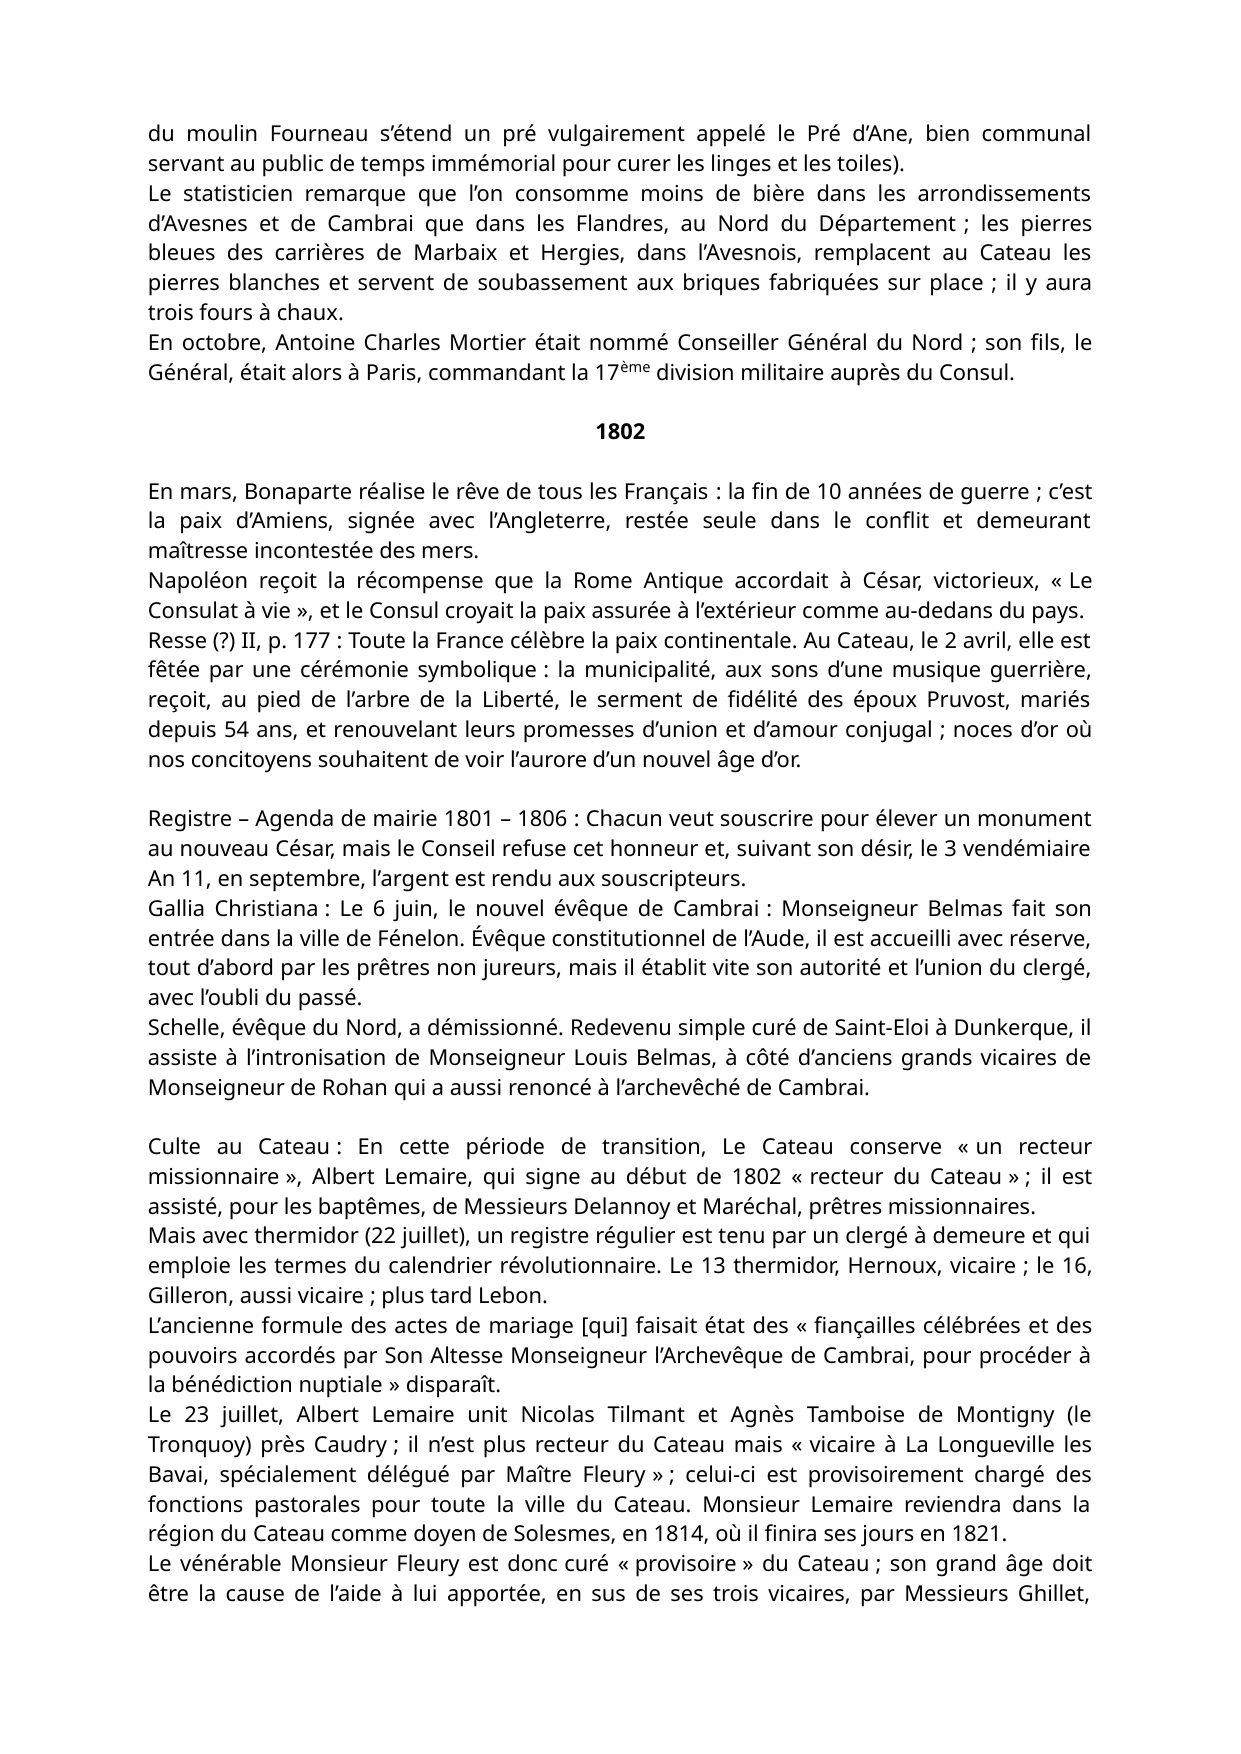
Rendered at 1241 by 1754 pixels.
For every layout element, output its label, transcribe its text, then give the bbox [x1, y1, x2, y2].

text En octobre, Antoine Charles Mortier était nommé Conseiller Général du Nord ; son fils, le Général, était alors à Paris, commandant la 17ème division militaire auprès du Consul. [148, 327, 1092, 386]
text Le statisticien remarque que l’on consomme moins de bière dans les arrondissements d’Avesnes et de Cambrai que dans les Flandres, au Nord du Département ; les pierres bleues des carrières de Marbaix et Hergies, dans l’Avesnois, remplacent au Cateau les pierres blanches et servent de soubassement aux briques fabriquées sur place ; il y aura trois fours à chaux. [148, 178, 1092, 327]
text Culte au Cateau : En cette période de transition, Le Cateau conserve « un recteur missionnaire », Albert Lemaire, qui signe au début de 1802 « recteur du Cateau » ; il est assisté, pour les baptêmes, de Messieurs Delannoy et Maréchal, prêtres missionnaires. [148, 1131, 1092, 1220]
text Registre – Agenda de mairie 1801 – 1806 : Chacun veut souscrire pour élever un monument au nouveau César, mais le Conseil refuse cet honneur et, suivant son désir, le 3 vendémiaire An 11, en septembre, l’argent est rendu aux souscripteurs. [148, 803, 1092, 893]
text L’ancienne formule des actes de mariage [qui] faisait état des « fiançailles célébrées et des pouvoirs accordés par Son Altesse Monseigneur l’Archevêque de Cambrai, pour procéder à la bénédiction nuptiale » disparaît. [148, 1310, 1092, 1399]
text En mars, Bonaparte réalise le rêve de tous les Français : la fin de 10 années de guerre ; c’est la paix d’Amiens, signée avec l’Angleterre, restée seule dans le conflit et demeurant maîtresse incontestée des mers. [148, 476, 1092, 565]
text 1802 [148, 416, 1092, 446]
text du moulin Fourneau s’étend un pré vulgairement appelé le Pré d’Ane, bien communal servant au public de temps immémorial pour curer les linges et les toiles). [148, 118, 1092, 178]
text Schelle, évêque du Nord, a démissionné. Redevenu simple curé de Saint-Eloi à Dunkerque, il assiste à l’intronisation de Monseigneur Louis Belmas, à côté d’anciens grands vicaires de Monseigneur de Rohan qui a aussi renoncé à l’archevêché de Cambrai. [148, 1012, 1092, 1101]
text Resse (?) II, p. 177 : Toute la France célèbre la paix continentale. Au Cateau, le 2 avril, elle est fêtée par une cérémonie symbolique : la municipalité, aux sons d’une musique guerrière, reçoit, au pied de l’arbre de la Liberté, le serment de fidélité des époux Pruvost, mariés depuis 54 ans, et renouvelant leurs promesses d’union et d’amour conjugal ; noces d’or où nos concitoyens souhaitent de voir l’aurore d’un nouvel âge d’or. [148, 624, 1092, 773]
text Mais avec thermidor (22 juillet), un registre régulier est tenu par un clergé à demeure et qui emploie les termes du calendrier révolutionnaire. Le 13 thermidor, Hernoux, vicaire ; le 16, Gilleron, aussi vicaire ; plus tard Lebon. [148, 1220, 1092, 1310]
text Le 23 juillet, Albert Lemaire unit Nicolas Tilmant et Agnès Tamboise de Montigny (le Tronquoy) près Caudry ; il n’est plus recteur du Cateau mais « vicaire à La Longueville les Bavai, spécialement délégué par Maître Fleury » ; celui-ci est provisoirement chargé des fonctions pastorales pour toute la ville du Cateau. Monsieur Lemaire reviendra dans la région du Cateau comme doyen de Solesmes, en 1814, où il finira ses jours en 1821. [148, 1399, 1092, 1548]
text Napoléon reçoit la récompense que la Rome Antique accordait à César, victorieux, « Le Consulat à vie », et le Consul croyait la paix assurée à l’extérieur comme au-dedans du pays. [148, 565, 1092, 624]
text Le vénérable Monsieur Fleury est donc curé « provisoire » du Cateau ; son grand âge doit être la cause de l’aide à lui apportée, en sus de ses trois vicaires, par Messieurs Ghillet, [148, 1548, 1092, 1608]
text Gallia Christiana : Le 6 juin, le nouvel évêque de Cambrai : Monseigneur Belmas fait son entrée dans la ville de Fénelon. Évêque constitutionnel de l’Aude, il est accueilli avec réserve, tout d’abord par les prêtres non jureurs, mais il établit vite son autorité et l’union du clergé, avec l’oubli du passé. [148, 893, 1092, 1012]
